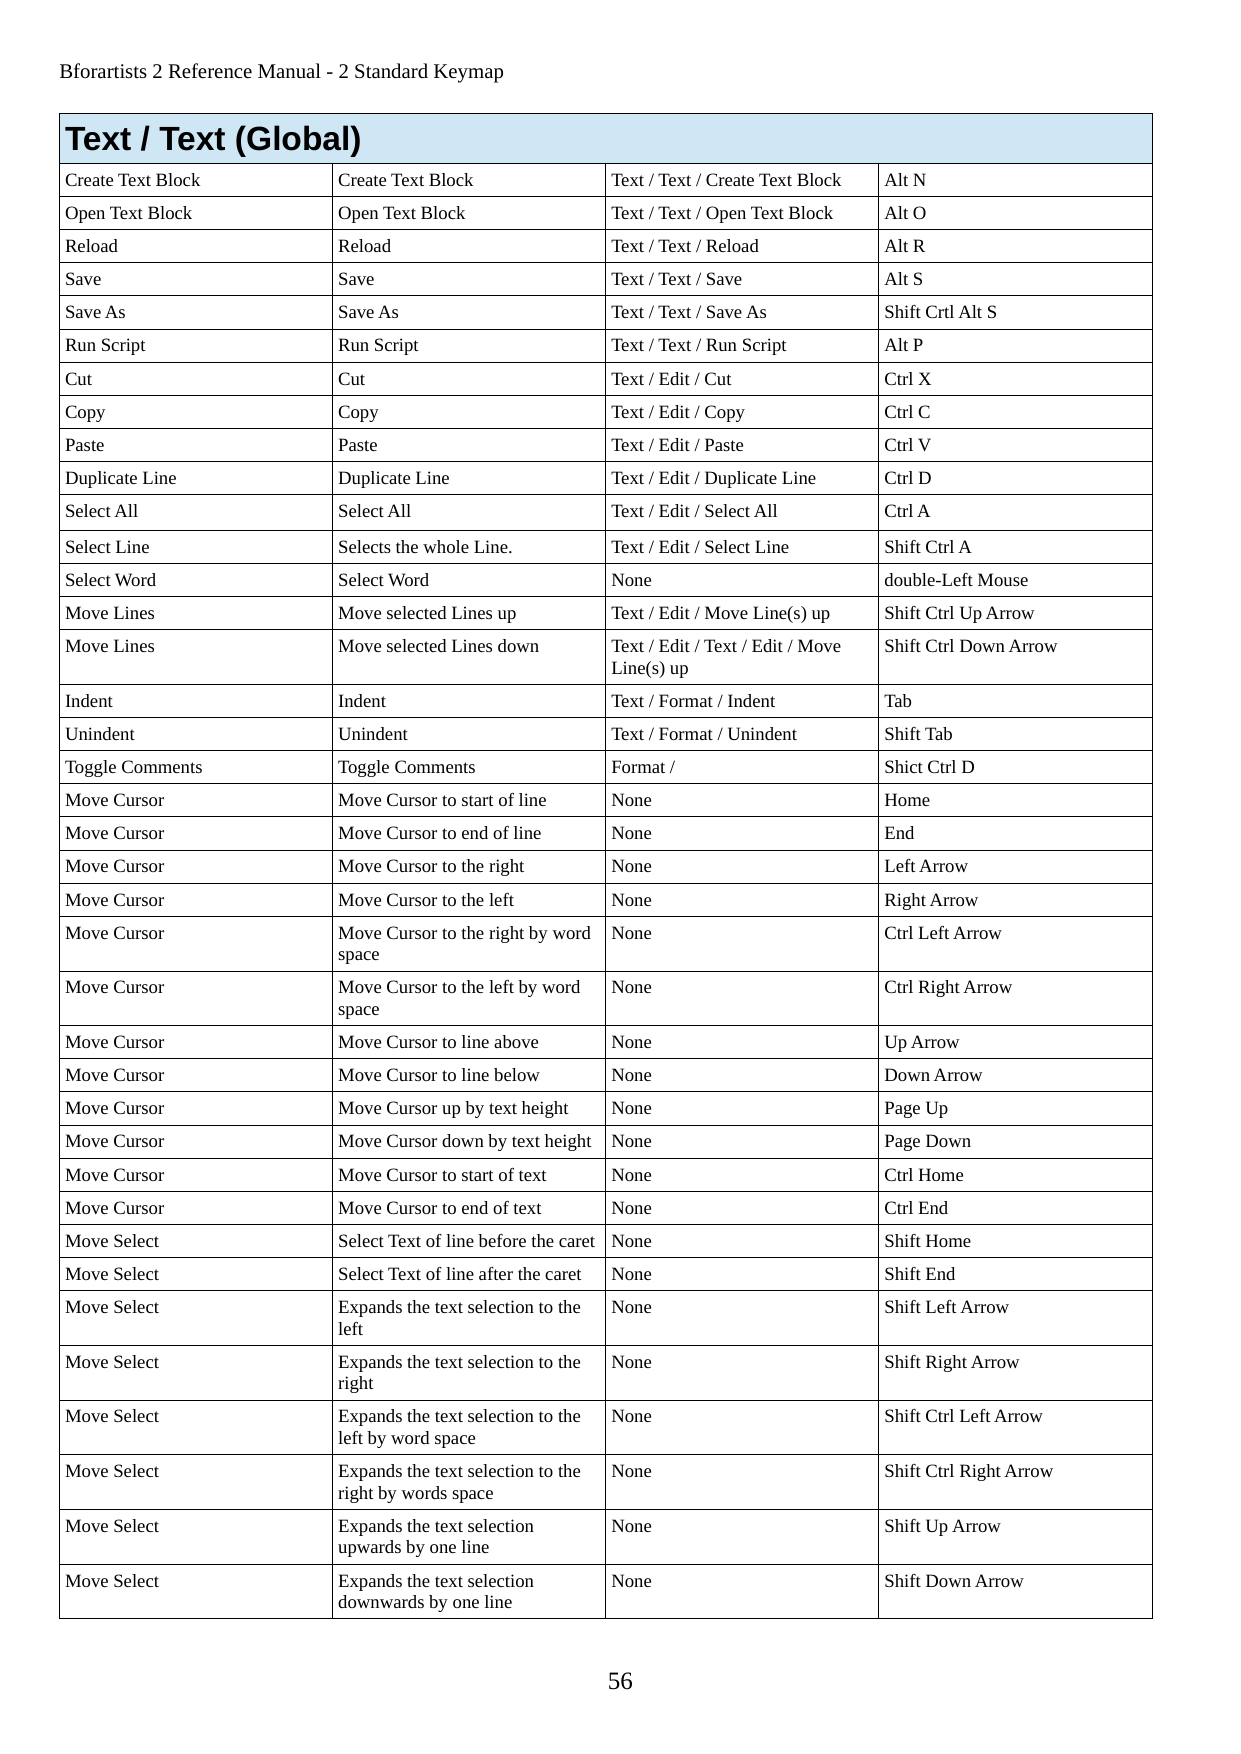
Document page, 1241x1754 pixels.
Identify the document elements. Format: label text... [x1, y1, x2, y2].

table_cell Page Down [879, 1126, 1152, 1158]
table_cell double-Left Mouse [879, 564, 1152, 596]
table_cell Toggle Comments [60, 751, 332, 783]
table_cell Text / Text / Reload [606, 230, 878, 262]
table_cell Create Text Block [333, 164, 605, 196]
table_cell Move Cursor [60, 917, 332, 971]
table_cell Move Cursor [60, 817, 332, 849]
table_cell Alt S [879, 263, 1152, 295]
table_cell Alt P [879, 330, 1152, 362]
table_cell Save [60, 263, 332, 295]
table_cell Format / [606, 751, 878, 783]
table_cell None [606, 1346, 878, 1399]
table_cell Move Select [60, 1510, 332, 1564]
table_cell Select Word [60, 564, 332, 596]
table_cell Shift Ctrl Left Arrow [879, 1401, 1152, 1454]
table_cell Move Select [60, 1565, 332, 1618]
table_cell Cut [60, 363, 332, 395]
table_cell Move Cursor to start of line [333, 784, 605, 816]
table_cell Tab [879, 685, 1152, 717]
table_cell Copy [333, 396, 605, 428]
table_cell Select All [333, 495, 605, 530]
table_cell Alt O [879, 197, 1152, 229]
table_cell None [606, 1455, 878, 1509]
table_cell Move Cursor to line below [333, 1059, 605, 1091]
table_cell Move selected Lines up [333, 597, 605, 629]
table_cell Paste [60, 429, 332, 461]
table_cell Move Select [60, 1455, 332, 1509]
table_cell Text / Format / Unindent [606, 718, 878, 750]
table_cell Move Cursor down by text height [333, 1126, 605, 1158]
table_cell Ctrl End [879, 1192, 1152, 1224]
table_cell Save As [60, 296, 332, 328]
table_cell Shift Ctrl A [879, 531, 1152, 563]
table_cell Shift Ctrl Up Arrow [879, 597, 1152, 629]
table_cell Ctrl Left Arrow [879, 917, 1152, 971]
table_cell None [606, 1059, 878, 1091]
table_cell Run Script [60, 330, 332, 362]
table_cell Alt R [879, 230, 1152, 262]
table_cell Home [879, 784, 1152, 816]
table_cell Move Cursor [60, 1192, 332, 1224]
table_cell Ctrl Right Arrow [879, 972, 1152, 1025]
table_cell Expands the text selection to the right [333, 1346, 605, 1399]
table_cell None [606, 1159, 878, 1191]
table_cell Ctrl D [879, 462, 1152, 494]
table_cell Move Cursor [60, 884, 332, 916]
table_cell Open Text Block [333, 197, 605, 229]
table_cell Text / Edit / Copy [606, 396, 878, 428]
table_cell Open Text Block [60, 197, 332, 229]
table_cell None [606, 1225, 878, 1257]
table_cell Shift Right Arrow [879, 1346, 1152, 1399]
table_cell Shift Ctrl Right Arrow [879, 1455, 1152, 1509]
table_cell None [606, 1126, 878, 1158]
table_cell End [879, 817, 1152, 849]
table_cell None [606, 1258, 878, 1290]
table_cell Shift Ctrl Down Arrow [879, 630, 1152, 684]
table_cell Create Text Block [60, 164, 332, 196]
table_cell Select Text of line before the caret [333, 1225, 605, 1257]
table_cell Move Cursor to end of line [333, 817, 605, 849]
table_cell Duplicate Line [333, 462, 605, 494]
table_cell None [606, 851, 878, 883]
table_cell Expands the text selection to the left by word space [333, 1401, 605, 1454]
table_cell Move Cursor to the left [333, 884, 605, 916]
table_cell Move selected Lines down [333, 630, 605, 684]
table_cell Shift Left Arrow [879, 1291, 1152, 1345]
table_cell Text / Text / Create Text Block [606, 164, 878, 196]
table_cell Move Select [60, 1291, 332, 1345]
table_cell None [606, 1192, 878, 1224]
table_cell Shift Up Arrow [879, 1510, 1152, 1564]
table_cell Cut [333, 363, 605, 395]
table_header Text / Text (Global) [60, 114, 1152, 163]
table_cell Move Select [60, 1225, 332, 1257]
table_cell Ctrl A [879, 495, 1152, 530]
table_cell None [606, 1026, 878, 1058]
table_cell Expands the text selection to the right by words space [333, 1455, 605, 1509]
table_cell Move Cursor to end of text [333, 1192, 605, 1224]
table_cell Unindent [333, 718, 605, 750]
table_cell Text / Text / Save [606, 263, 878, 295]
table_cell Move Select [60, 1346, 332, 1399]
table_cell None [606, 564, 878, 596]
table_cell Shift Tab [879, 718, 1152, 750]
table_cell Shift Home [879, 1225, 1152, 1257]
table_cell Text / Edit / Select All [606, 495, 878, 530]
table_cell Move Select [60, 1258, 332, 1290]
table_cell Text / Edit / Move Line(s) up [606, 597, 878, 629]
table_cell Shift End [879, 1258, 1152, 1290]
table_cell Left Arrow [879, 851, 1152, 883]
table_cell Indent [333, 685, 605, 717]
table_cell Move Cursor to start of text [333, 1159, 605, 1191]
table_cell Unindent [60, 718, 332, 750]
table_cell Shift Crtl Alt S [879, 296, 1152, 328]
table_cell Shift Down Arrow [879, 1565, 1152, 1618]
table_cell Move Cursor [60, 851, 332, 883]
table_cell Select Text of line after the caret [333, 1258, 605, 1290]
table_cell Move Lines [60, 597, 332, 629]
table_cell Text / Format / Indent [606, 685, 878, 717]
table_cell Selects the whole Line. [333, 531, 605, 563]
table_cell Move Cursor [60, 1092, 332, 1124]
table_cell Save As [333, 296, 605, 328]
table_cell Alt N [879, 164, 1152, 196]
table_cell Expands the text selection downwards by one line [333, 1565, 605, 1618]
table_cell None [606, 972, 878, 1025]
table_cell None [606, 884, 878, 916]
table_cell Ctrl C [879, 396, 1152, 428]
table_cell Expands the text selection to the left [333, 1291, 605, 1345]
table_cell Expands the text selection upwards by one line [333, 1510, 605, 1564]
table_cell Move Cursor [60, 784, 332, 816]
table_cell Move Cursor to the left by word space [333, 972, 605, 1025]
table_cell Text / Edit / Duplicate Line [606, 462, 878, 494]
table_cell None [606, 817, 878, 849]
table_cell Text / Edit / Text / Edit / Move Line(s) up [606, 630, 878, 684]
table_cell Move Cursor [60, 1059, 332, 1091]
table_cell Move Cursor [60, 972, 332, 1025]
table_cell Select Line [60, 531, 332, 563]
table_cell Run Script [333, 330, 605, 362]
table_cell Move Cursor up by text height [333, 1092, 605, 1124]
table_cell Move Cursor to line above [333, 1026, 605, 1058]
table_cell Ctrl V [879, 429, 1152, 461]
table_cell Text / Edit / Select Line [606, 531, 878, 563]
table_cell Select Word [333, 564, 605, 596]
table_cell None [606, 1510, 878, 1564]
table_cell Right Arrow [879, 884, 1152, 916]
table_cell Move Cursor [60, 1026, 332, 1058]
table_cell None [606, 917, 878, 971]
table_cell Ctrl X [879, 363, 1152, 395]
table_cell Ctrl Home [879, 1159, 1152, 1191]
table_cell Text / Text / Save As [606, 296, 878, 328]
table_cell Indent [60, 685, 332, 717]
table_cell Text / Text / Open Text Block [606, 197, 878, 229]
table_cell Move Cursor to the right by word space [333, 917, 605, 971]
table_cell Reload [333, 230, 605, 262]
table_cell Move Cursor [60, 1126, 332, 1158]
table_cell Text / Edit / Paste [606, 429, 878, 461]
table_cell Text / Edit / Cut [606, 363, 878, 395]
table_cell Toggle Comments [333, 751, 605, 783]
table_cell Move Cursor [60, 1159, 332, 1191]
table_cell Move Select [60, 1401, 332, 1454]
table_cell Save [333, 263, 605, 295]
table_cell Shict Ctrl D [879, 751, 1152, 783]
table_cell Move Cursor to the right [333, 851, 605, 883]
table_cell Page Up [879, 1092, 1152, 1124]
table_cell None [606, 1565, 878, 1618]
table_cell None [606, 1291, 878, 1345]
table_cell None [606, 1092, 878, 1124]
table_cell Select All [60, 495, 332, 530]
table_cell Move Lines [60, 630, 332, 684]
table_cell Reload [60, 230, 332, 262]
table_cell Text / Text / Run Script [606, 330, 878, 362]
table_cell None [606, 784, 878, 816]
table_cell Duplicate Line [60, 462, 332, 494]
table_cell Up Arrow [879, 1026, 1152, 1058]
table_cell Down Arrow [879, 1059, 1152, 1091]
table_cell Paste [333, 429, 605, 461]
table_cell None [606, 1401, 878, 1454]
table_cell Copy [60, 396, 332, 428]
